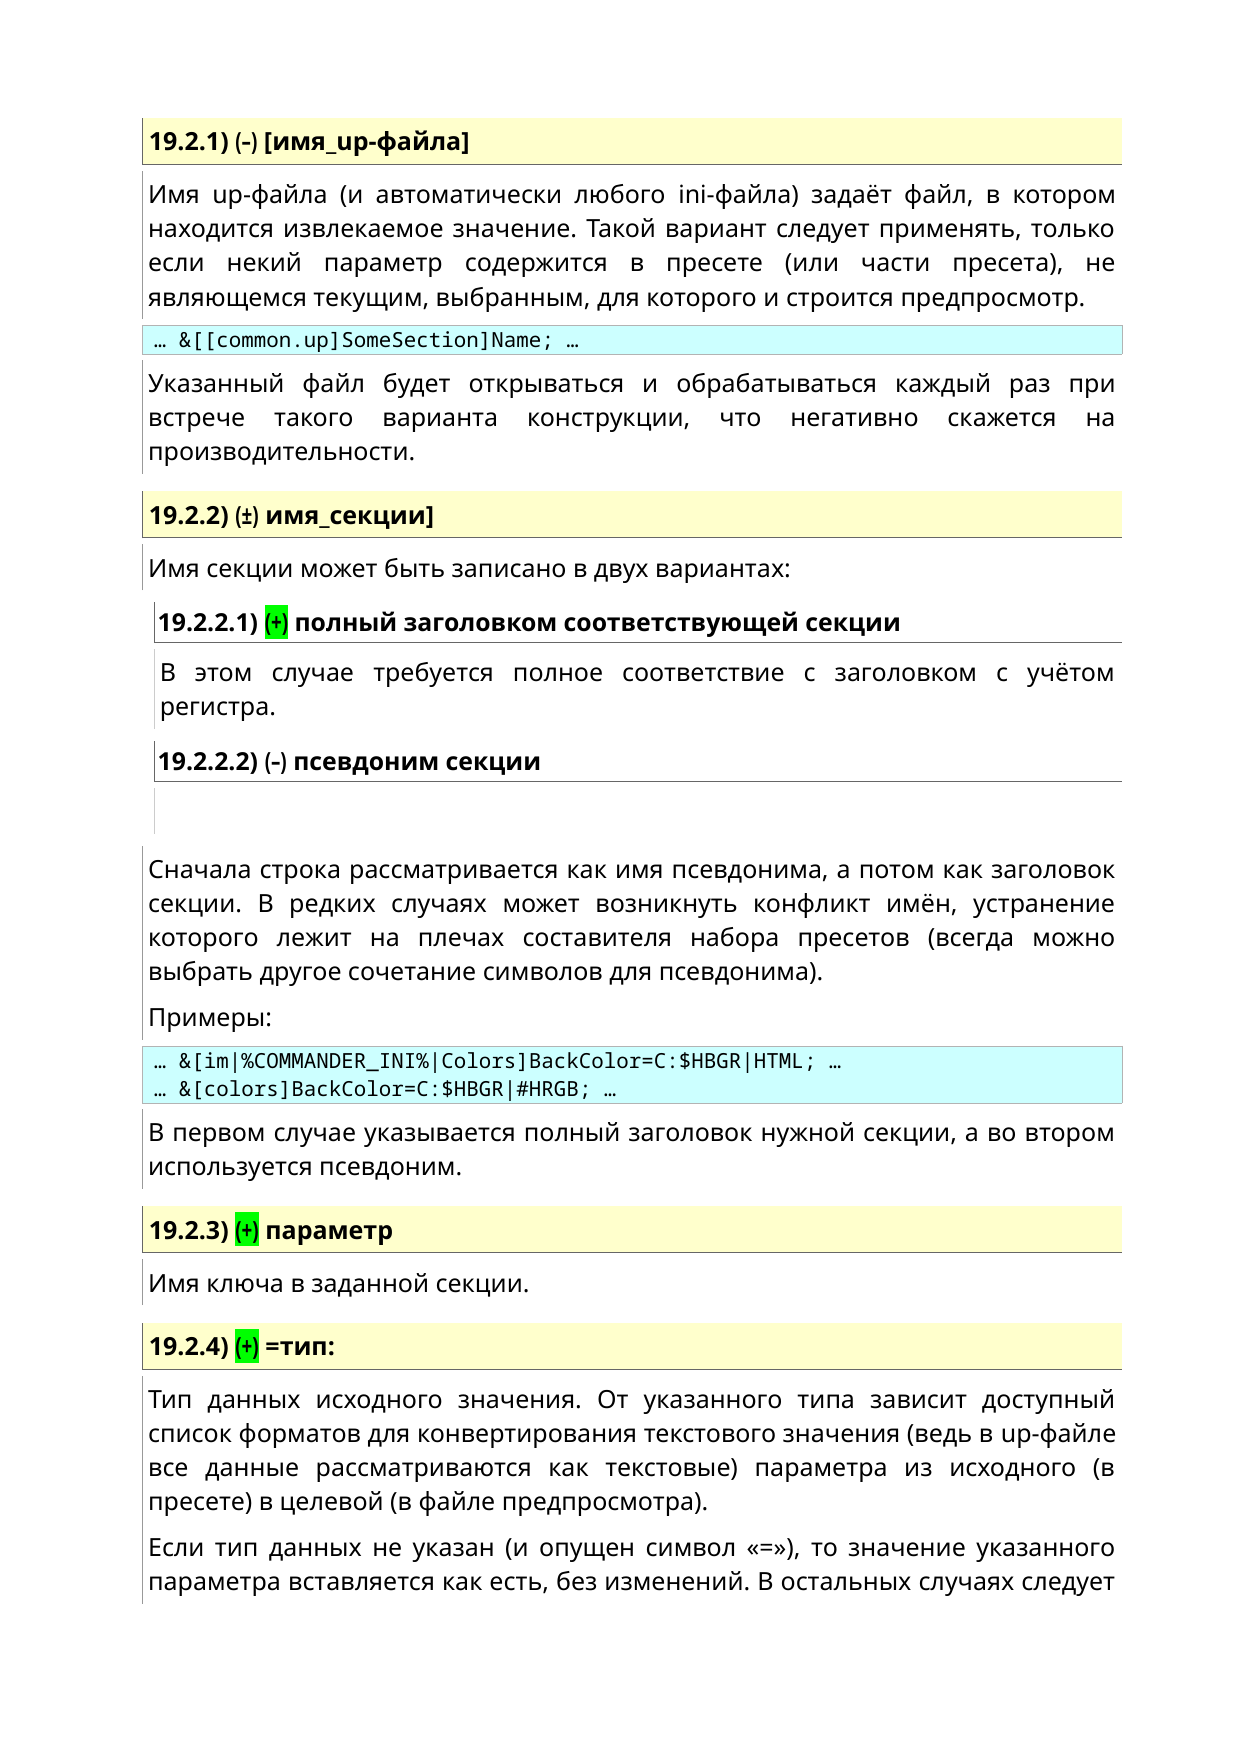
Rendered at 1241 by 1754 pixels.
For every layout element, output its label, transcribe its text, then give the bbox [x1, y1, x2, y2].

text Имя секции может быть записано в двух вариантах: [143, 544, 1122, 590]
subtitle (–) псевдоним секции [155, 741, 1122, 781]
subtitle (+) полный заголовком соответствующей секции [155, 602, 1122, 642]
text … &[im|%COMMANDER_INI%|Colors]BackColor=C:$HBGR|HTML; … [143, 1047, 1122, 1074]
text Если тип данных не указан (и опущен символ «=»), то значение указанного параметра вставляется как есть, без изменений. В остальных случаях следует [143, 1524, 1122, 1604]
text Имя up-файла (и автоматически любого ini-файла) задаёт файл, в котором находится извлекаемое значение. Такой вариант следует применять, только если некий параметр содержится в пресете (или части пресета), не являющемся текущим, выбранным, для которого и строится предпросмотр. [143, 171, 1122, 319]
subtitle (±) имя_секции] [143, 491, 1122, 537]
subtitle (–) [имя_up-файла] [143, 118, 1122, 164]
subtitle (+) =тип: [143, 1323, 1122, 1369]
text Указанный файл будет открываться и обрабатываться каждый раз при встрече такого варианта конструкции, что негативно скажется на производительности. [143, 360, 1122, 474]
text Тип данных исходного значения. От указанного типа зависит доступный список форматов для конвертирования текстового значения (ведь в up-файле все данные рассматриваются как текстовые) параметра из исходного (в пресете) в целевой (в файле предпросмотра). [143, 1376, 1122, 1518]
text … &[[common.up]SomeSection]Name; … [143, 326, 1122, 354]
text Примеры: [143, 994, 1122, 1040]
text В этом случае требуется полное соответствие с заголовком с учётом регистра. [155, 649, 1122, 729]
text … &[colors]BackColor=C:$HBGR|#HRGB; … [143, 1074, 1122, 1103]
text В первом случае указывается полный заголовок нужной секции, а во втором используется псевдоним. [143, 1109, 1122, 1189]
text Сначала строка рассматривается как имя псевдонима, а потом как заголовок секции. В редких случаях может возникнуть конфликт имён, устранение которого лежит на плечах составителя набора пресетов (всегда можно выбрать другое сочетание символов для псевдонима). [143, 846, 1122, 988]
text Имя ключа в заданной секции. [143, 1259, 1122, 1305]
subtitle (+) параметр [143, 1206, 1122, 1252]
